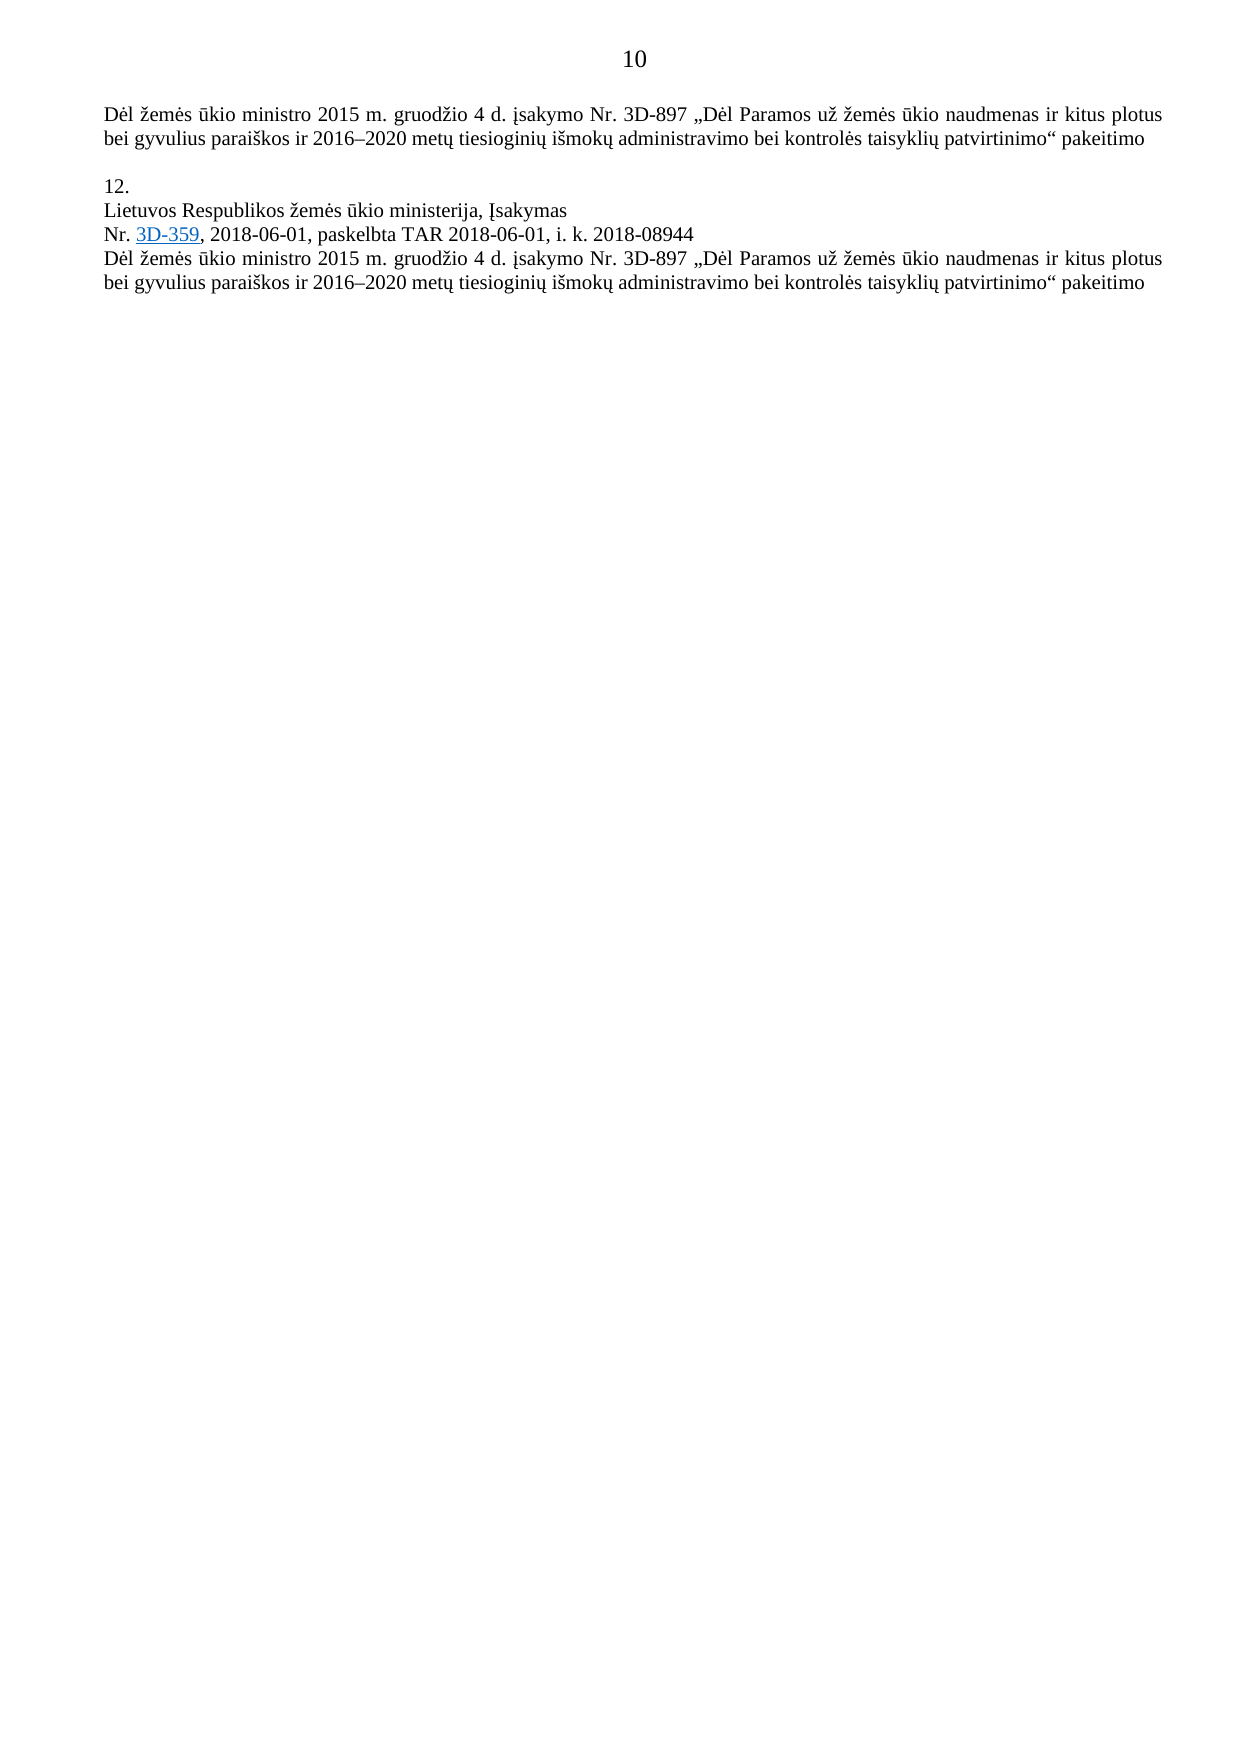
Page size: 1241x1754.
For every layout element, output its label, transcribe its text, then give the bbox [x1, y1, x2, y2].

text Dėl žemės ūkio ministro 2015 m. gruodžio 4 d. įsakymo Nr. 3D-897 „Dėl Paramos už žemės ūkio naudmenas ir kitus plotus bei gyvulius paraiškos ir 2016–2020 metų tiesioginių išmokų administravimo bei kontrolės taisyklių patvirtinimo“ pakeitimo [103, 246, 1165, 294]
text Lietuvos Respublikos žemės ūkio ministerija, Įsakymas [103, 198, 1165, 222]
text Dėl žemės ūkio ministro 2015 m. gruodžio 4 d. įsakymo Nr. 3D-897 „Dėl Paramos už žemės ūkio naudmenas ir kitus plotus bei gyvulius paraiškos ir 2016–2020 metų tiesioginių išmokų administravimo bei kontrolės taisyklių patvirtinimo“ pakeitimo [103, 102, 1165, 150]
text Nr. 3D-359, 2018-06-01, paskelbta TAR 2018-06-01, i. k. 2018-08944 [103, 222, 1165, 246]
text 12. [103, 174, 1165, 198]
